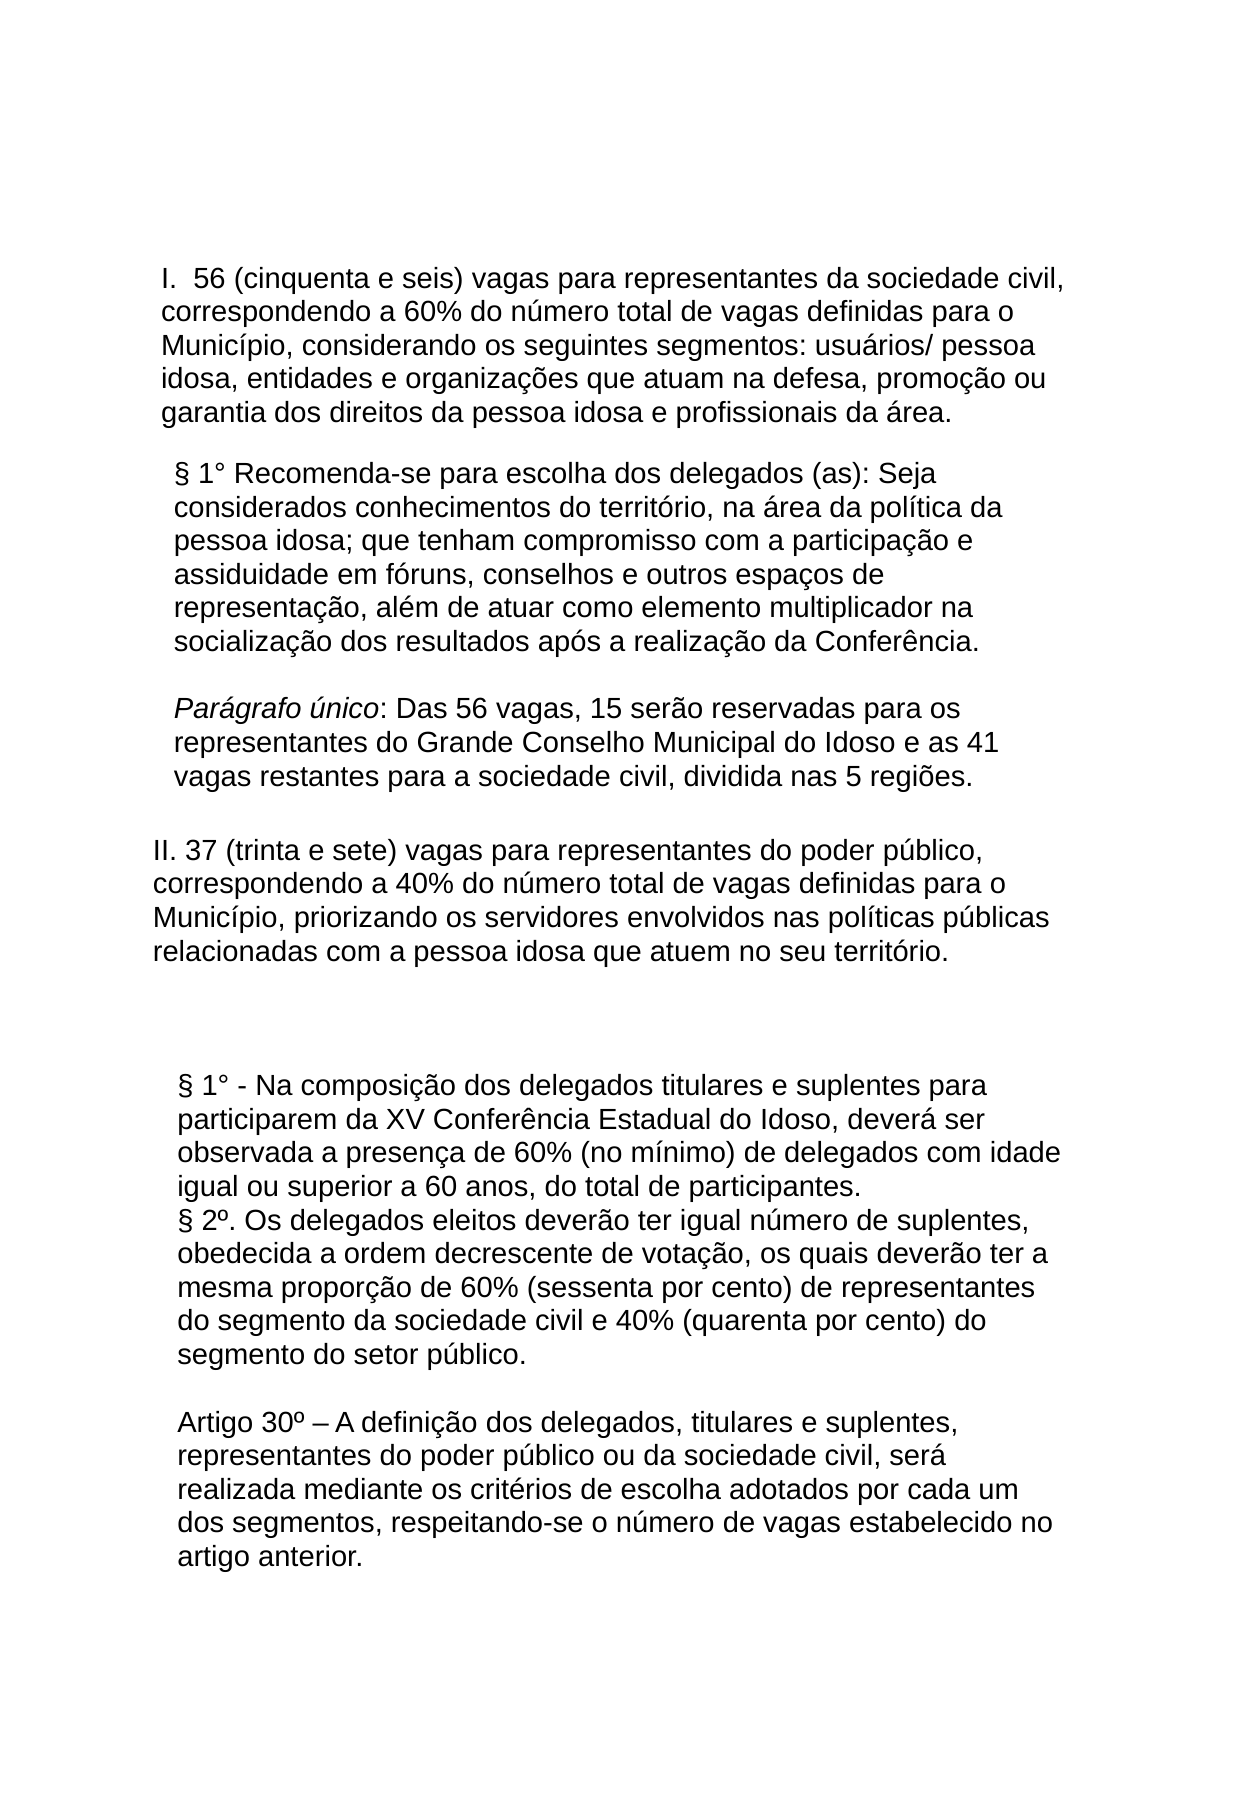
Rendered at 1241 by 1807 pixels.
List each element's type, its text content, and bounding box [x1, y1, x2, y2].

text § 1° Recomenda-se para escolha dos delegados (as): Seja considerados conhecimentos do território, na área da política da pessoa idosa; que tenham compromisso com a participação e assiduidade em fóruns, conselhos e outros espaços de representação, além de atuar como elemento multiplicador na socialização dos resultados após a realização da Conferência. [173, 456, 1071, 657]
text I. 56 (cinquenta e seis) vagas para representantes da sociedade civil, correspondendo a 60% do número total de vagas definidas para o Município, considerando os seguintes segmentos: usuários/ pessoa idosa, entidades e organizações que atuam na defesa, promoção ou garantia dos direitos da pessoa idosa e profissionais da área. [161, 261, 1071, 428]
text II. 37 (trinta e sete) vagas para representantes do poder público, correspondendo a 40% do número total de vagas definidas para o Município, priorizando os servidores envolvidos nas políticas públicas relacionadas com a pessoa idosa que atuem no seu território. [153, 833, 1071, 967]
text § 2º. Os delegados eleitos deverão ter igual número de suplentes, obedecida a ordem decrescente de votação, os quais deverão ter a mesma proporção de 60% (sessenta por cento) de representantes do segmento da sociedade civil e 40% (quarenta por cento) do segmento do setor público. [177, 1203, 1071, 1371]
text § 1° - Na composição dos delegados titulares e suplentes para participarem da XV Conferência Estadual do Idoso, deverá ser observada a presença de 60% (no mínimo) de delegados com idade igual ou superior a 60 anos, do total de participantes. [177, 1068, 1071, 1202]
text Artigo 30º – A definição dos delegados, titulares e suplentes, representantes do poder público ou da sociedade civil, será realizada mediante os critérios de escolha adotados por cada um dos segmentos, respeitando-se o número de vagas estabelecido no artigo anterior. [177, 1404, 1071, 1572]
text Parágrafo único: Das 56 vagas, 15 serão reservadas para os representantes do Grande Conselho Municipal do Idoso e as 41 vagas restantes para a sociedade civil, dividida nas 5 regiões. [173, 692, 1071, 792]
